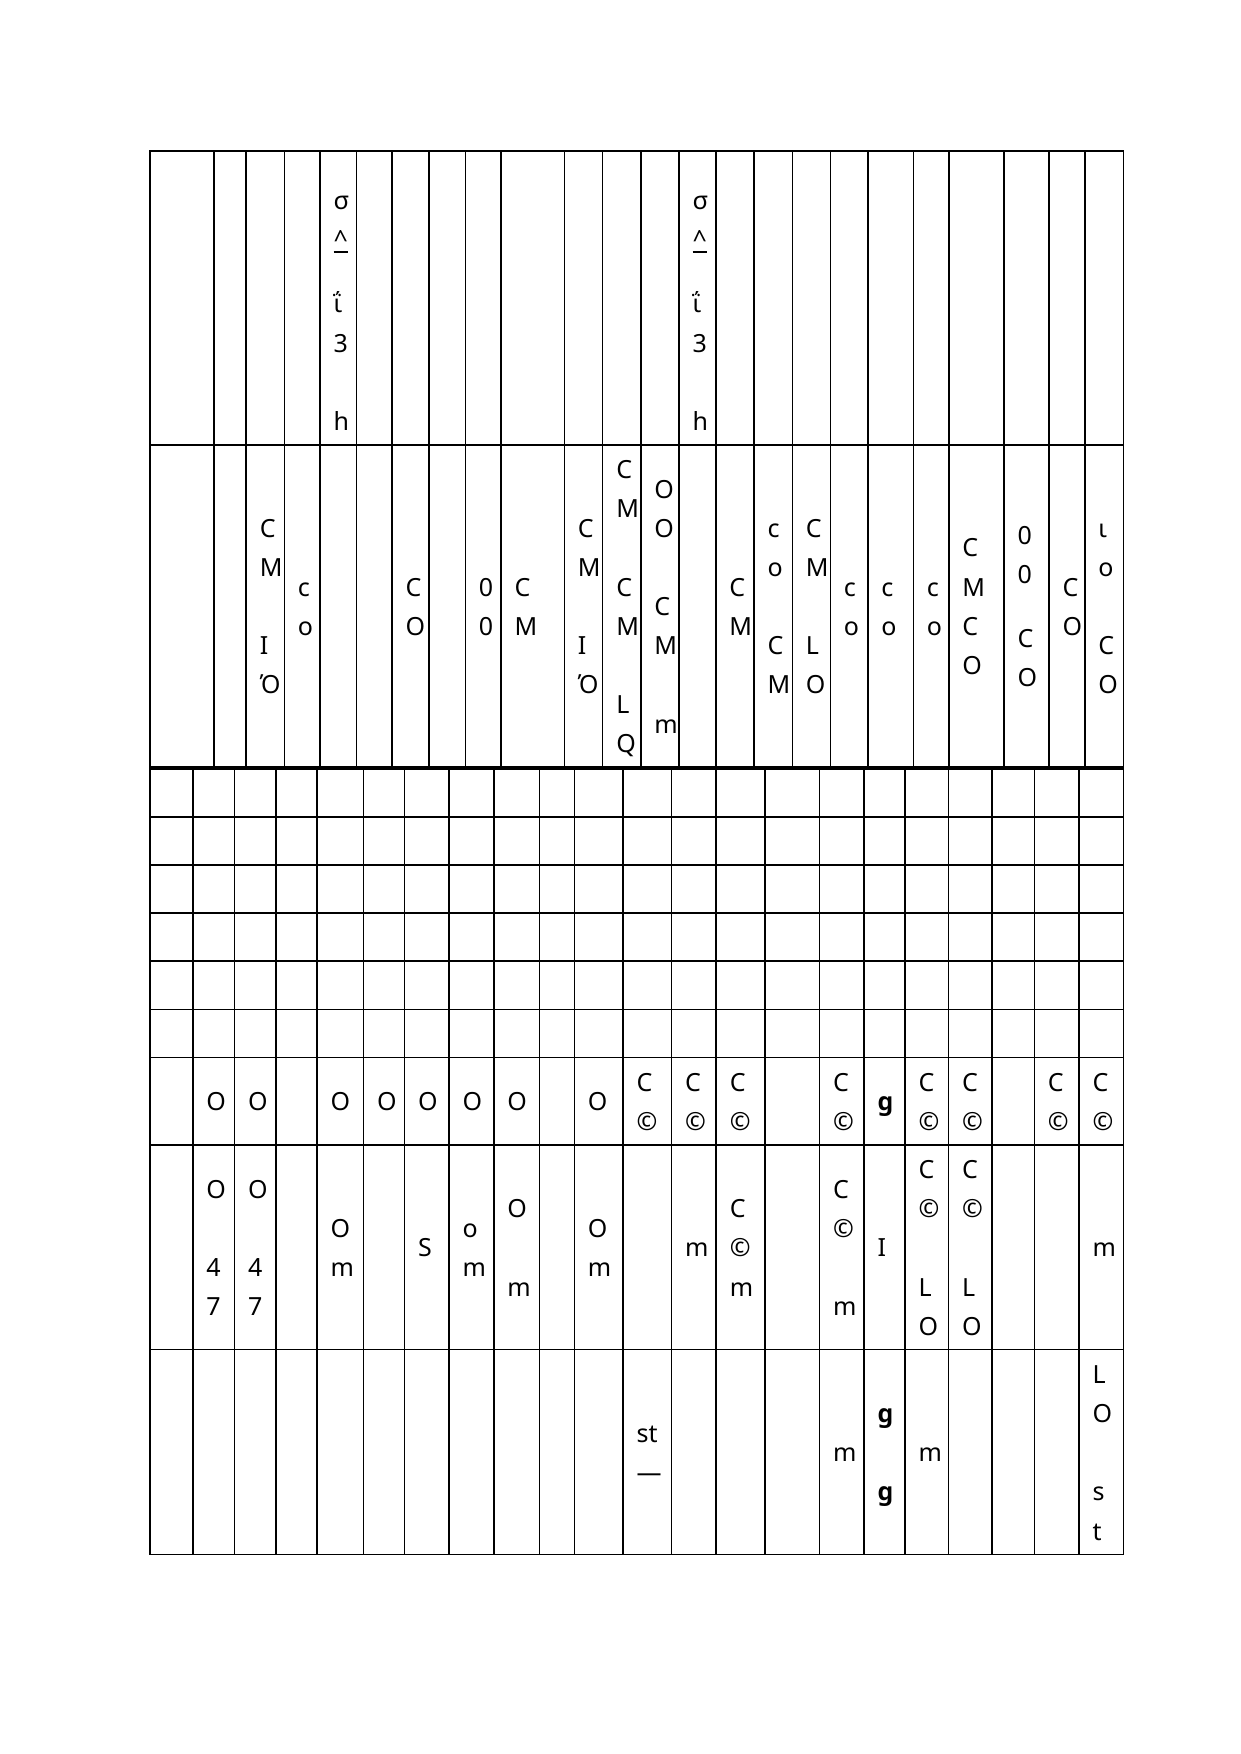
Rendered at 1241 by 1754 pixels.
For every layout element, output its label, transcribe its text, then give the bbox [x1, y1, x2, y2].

table_cell [717, 914, 764, 960]
table_cell [450, 962, 493, 1008]
table_cell [575, 962, 622, 1008]
table_cell [277, 1058, 316, 1144]
table_cell [277, 1350, 316, 1553]
table_cell [820, 1010, 863, 1057]
table_header [717, 770, 764, 816]
table_cell [672, 1350, 715, 1553]
table_cell [235, 962, 275, 1008]
table_cell [820, 962, 863, 1008]
table_header [993, 770, 1034, 816]
table_cell [194, 1350, 234, 1553]
table_cell [405, 866, 448, 912]
table_header [235, 770, 275, 816]
table_cell C© [717, 1058, 764, 1144]
table_cell [393, 152, 428, 444]
table_cell [949, 1010, 991, 1057]
table_cell O [318, 1058, 363, 1144]
table_cell [766, 914, 819, 960]
table_cell m [672, 1146, 715, 1349]
table_cell [495, 866, 539, 912]
table_cell [502, 152, 564, 444]
table_cell [949, 914, 991, 960]
table_cell C© m [717, 1146, 764, 1349]
table_cell [993, 914, 1034, 960]
table_cell CM LO [793, 446, 830, 766]
table_cell [318, 1350, 363, 1553]
table_cell co [831, 446, 867, 766]
table_cell [235, 1350, 275, 1553]
table_cell [151, 1350, 192, 1553]
table_cell [766, 1146, 819, 1349]
table_cell CM ΙΌ [565, 446, 602, 766]
table_cell [194, 818, 234, 864]
table_cell [993, 1010, 1034, 1057]
table_header [624, 770, 671, 816]
table_cell [1080, 914, 1123, 960]
table_cell [466, 152, 500, 444]
table_cell C© [820, 1058, 863, 1144]
table_cell LO st [1080, 1350, 1123, 1553]
table_cell O m [318, 1146, 363, 1349]
table_cell [766, 818, 819, 864]
table_header [495, 770, 539, 816]
table_cell CM CM LQ [603, 446, 640, 766]
table_cell O [405, 1058, 448, 1144]
table_cell [820, 818, 863, 864]
table_cell [194, 1010, 234, 1057]
table_cell [151, 914, 192, 960]
table_cell CM CO [950, 446, 1003, 766]
table_cell [624, 1010, 671, 1057]
table_header [277, 770, 316, 816]
table_cell [151, 152, 213, 444]
table_cell [949, 962, 991, 1008]
table_cell [624, 818, 671, 864]
table_cell [906, 866, 948, 912]
table_cell [450, 818, 493, 864]
table_cell [906, 962, 948, 1008]
table_cell m [906, 1350, 948, 1553]
table_cell st — [624, 1350, 671, 1553]
table_header [151, 770, 192, 816]
table_cell [766, 1350, 819, 1553]
table_cell C© LO [906, 1146, 948, 1349]
table_header [318, 770, 363, 816]
table_cell [717, 962, 764, 1008]
table_cell 00 CO [1005, 446, 1048, 766]
table_cell C© [1080, 1058, 1123, 1144]
table_cell [575, 1010, 622, 1057]
table_cell [624, 866, 671, 912]
table_cell [1080, 1010, 1123, 1057]
table_cell [949, 818, 991, 864]
table_cell [430, 446, 465, 766]
table_cell [277, 1010, 316, 1057]
table_cell C© [672, 1058, 715, 1144]
table_cell [672, 914, 715, 960]
table_cell [235, 818, 275, 864]
table_cell O 47 [194, 1146, 234, 1349]
table_cell [717, 818, 764, 864]
table_cell [247, 152, 284, 444]
table_cell [151, 818, 192, 864]
table_cell ιο CO [1086, 446, 1123, 766]
table_cell [277, 914, 316, 960]
table_cell [540, 914, 574, 960]
table_cell [949, 1350, 991, 1553]
table_cell [717, 1010, 764, 1057]
table_cell [672, 1010, 715, 1057]
table_cell C© LO [949, 1146, 991, 1349]
table_cell [906, 818, 948, 864]
table_cell O [450, 1058, 493, 1144]
table_cell [495, 1010, 539, 1057]
table_cell [450, 1010, 493, 1057]
table_cell [364, 1146, 404, 1349]
table_cell [495, 1350, 539, 1553]
table_header [672, 770, 715, 816]
table_header [1080, 770, 1123, 816]
table_cell [318, 866, 363, 912]
table_cell [672, 962, 715, 1008]
table_header [820, 770, 863, 816]
table_cell [151, 1010, 192, 1057]
table_cell [277, 818, 316, 864]
table_cell [865, 914, 904, 960]
table_cell [285, 152, 319, 444]
table_cell [1080, 866, 1123, 912]
table_cell [869, 152, 913, 444]
table_cell [235, 1010, 275, 1057]
table_cell [450, 866, 493, 912]
table_cell m [1080, 1146, 1123, 1349]
table_cell [364, 962, 404, 1008]
table_cell [194, 962, 234, 1008]
table_cell [540, 866, 574, 912]
table_cell [1035, 962, 1078, 1008]
table_cell O [235, 1058, 275, 1144]
table_cell O [364, 1058, 404, 1144]
table_cell [575, 818, 622, 864]
table_cell [364, 866, 404, 912]
table_cell [1035, 818, 1078, 864]
table_header [766, 770, 819, 816]
table_cell [357, 152, 391, 444]
table_cell 00 [466, 446, 500, 766]
table_cell [1035, 914, 1078, 960]
table_cell [642, 152, 678, 444]
table_cell O m [575, 1146, 622, 1349]
table_cell [1005, 152, 1048, 444]
table_cell [766, 1058, 819, 1144]
table_cell co [285, 446, 319, 766]
table_cell [624, 1146, 671, 1349]
table_header [540, 770, 574, 816]
table_cell [151, 1058, 192, 1144]
table_cell [194, 866, 234, 912]
table_cell [151, 1146, 192, 1349]
table_header [865, 770, 904, 816]
table_cell [624, 962, 671, 1008]
table_cell [430, 152, 465, 444]
table_cell O [194, 1058, 234, 1144]
table_cell o m [450, 1146, 493, 1349]
table_cell [717, 1350, 764, 1553]
table_cell [906, 914, 948, 960]
table_header [1035, 770, 1078, 816]
table_cell [277, 866, 316, 912]
table_cell co [869, 446, 913, 766]
table_cell [540, 1010, 574, 1057]
table_cell S [405, 1146, 448, 1349]
table_cell [318, 962, 363, 1008]
table_cell [865, 962, 904, 1008]
table_cell O m [495, 1146, 539, 1349]
table_cell [495, 914, 539, 960]
table_cell [1035, 1010, 1078, 1057]
table_cell [575, 866, 622, 912]
table_cell [405, 1010, 448, 1057]
table_cell [405, 1350, 448, 1553]
table_cell [540, 962, 574, 1008]
table_cell [151, 962, 192, 1008]
table_cell [540, 1146, 574, 1349]
table_cell [949, 866, 991, 912]
table_cell [357, 446, 391, 766]
table_cell [993, 1146, 1034, 1349]
table_header [575, 770, 622, 816]
table_header [450, 770, 493, 816]
table_cell CM ΙΌ [247, 446, 284, 766]
table_cell [321, 446, 356, 766]
table_cell CM [717, 446, 753, 766]
table_cell CO [1050, 446, 1084, 766]
table_cell g [865, 1058, 904, 1144]
table_cell σ^ ΐ3 h [321, 152, 356, 444]
table_cell [318, 1010, 363, 1057]
table_cell [906, 1010, 948, 1057]
table_cell [820, 866, 863, 912]
table_cell [831, 152, 867, 444]
table_cell [766, 962, 819, 1008]
table_cell [624, 914, 671, 960]
table_cell [450, 1350, 493, 1553]
table_cell [364, 1350, 404, 1553]
table_header [364, 770, 404, 816]
table_cell g g [865, 1350, 904, 1553]
table_cell [717, 866, 764, 912]
table_cell [993, 818, 1034, 864]
table_cell [215, 152, 245, 444]
table_cell [793, 152, 830, 444]
table_cell [405, 962, 448, 1008]
table_cell [277, 962, 316, 1008]
table_cell [755, 152, 792, 444]
table_cell [364, 818, 404, 864]
table_cell [950, 152, 1003, 444]
table_cell σ^ ΐ3 h [680, 152, 715, 444]
table_cell [450, 914, 493, 960]
table_cell [1080, 818, 1123, 864]
table_cell O 47 [235, 1146, 275, 1349]
table_cell CM [502, 446, 564, 766]
table_cell [680, 446, 715, 766]
table_cell co [914, 446, 948, 766]
table_cell C© [1035, 1058, 1078, 1144]
table_cell [717, 152, 753, 444]
table_cell [993, 962, 1034, 1008]
table_cell ΟΟ CM m [642, 446, 678, 766]
table_header [949, 770, 991, 816]
table_cell [865, 866, 904, 912]
table_cell [575, 1350, 622, 1553]
table_cell [914, 152, 948, 444]
table_cell [364, 1010, 404, 1057]
table_cell [215, 446, 245, 766]
table_cell [495, 962, 539, 1008]
table_cell [194, 914, 234, 960]
table_header [906, 770, 948, 816]
table_cell [277, 1146, 316, 1349]
table_header [194, 770, 234, 816]
table_cell [540, 818, 574, 864]
table_cell I [865, 1146, 904, 1349]
table_cell [993, 1058, 1034, 1144]
table_cell [151, 866, 192, 912]
table_header [405, 770, 448, 816]
table_cell C© [949, 1058, 991, 1144]
table_cell [575, 914, 622, 960]
table_cell [364, 914, 404, 960]
table_cell [672, 866, 715, 912]
table_cell [318, 914, 363, 960]
table_cell [1086, 152, 1123, 444]
table_cell [603, 152, 640, 444]
table_cell CO [393, 446, 428, 766]
table_cell [1050, 152, 1084, 444]
table_cell [235, 866, 275, 912]
table_cell C© [624, 1058, 671, 1144]
table_cell O [575, 1058, 622, 1144]
table_cell [540, 1350, 574, 1553]
table_cell co CM [755, 446, 792, 766]
table_cell [151, 446, 213, 766]
table_cell [672, 818, 715, 864]
table_cell [820, 914, 863, 960]
table_cell [540, 1058, 574, 1144]
table_cell [766, 1010, 819, 1057]
table_cell [405, 818, 448, 864]
table_cell O [495, 1058, 539, 1144]
table_cell [865, 818, 904, 864]
table_cell [1035, 1146, 1078, 1349]
table_cell C© [906, 1058, 948, 1144]
table_cell [1035, 866, 1078, 912]
table_cell C© m [820, 1146, 863, 1349]
table_cell [495, 818, 539, 864]
table_cell [993, 866, 1034, 912]
table_cell [1035, 1350, 1078, 1553]
table_cell [565, 152, 602, 444]
table_cell [235, 914, 275, 960]
table_cell [1080, 962, 1123, 1008]
table_cell [405, 914, 448, 960]
table_cell [993, 1350, 1034, 1553]
table_cell [865, 1010, 904, 1057]
table_cell [318, 818, 363, 864]
table_cell [766, 866, 819, 912]
table_cell m [820, 1350, 863, 1553]
